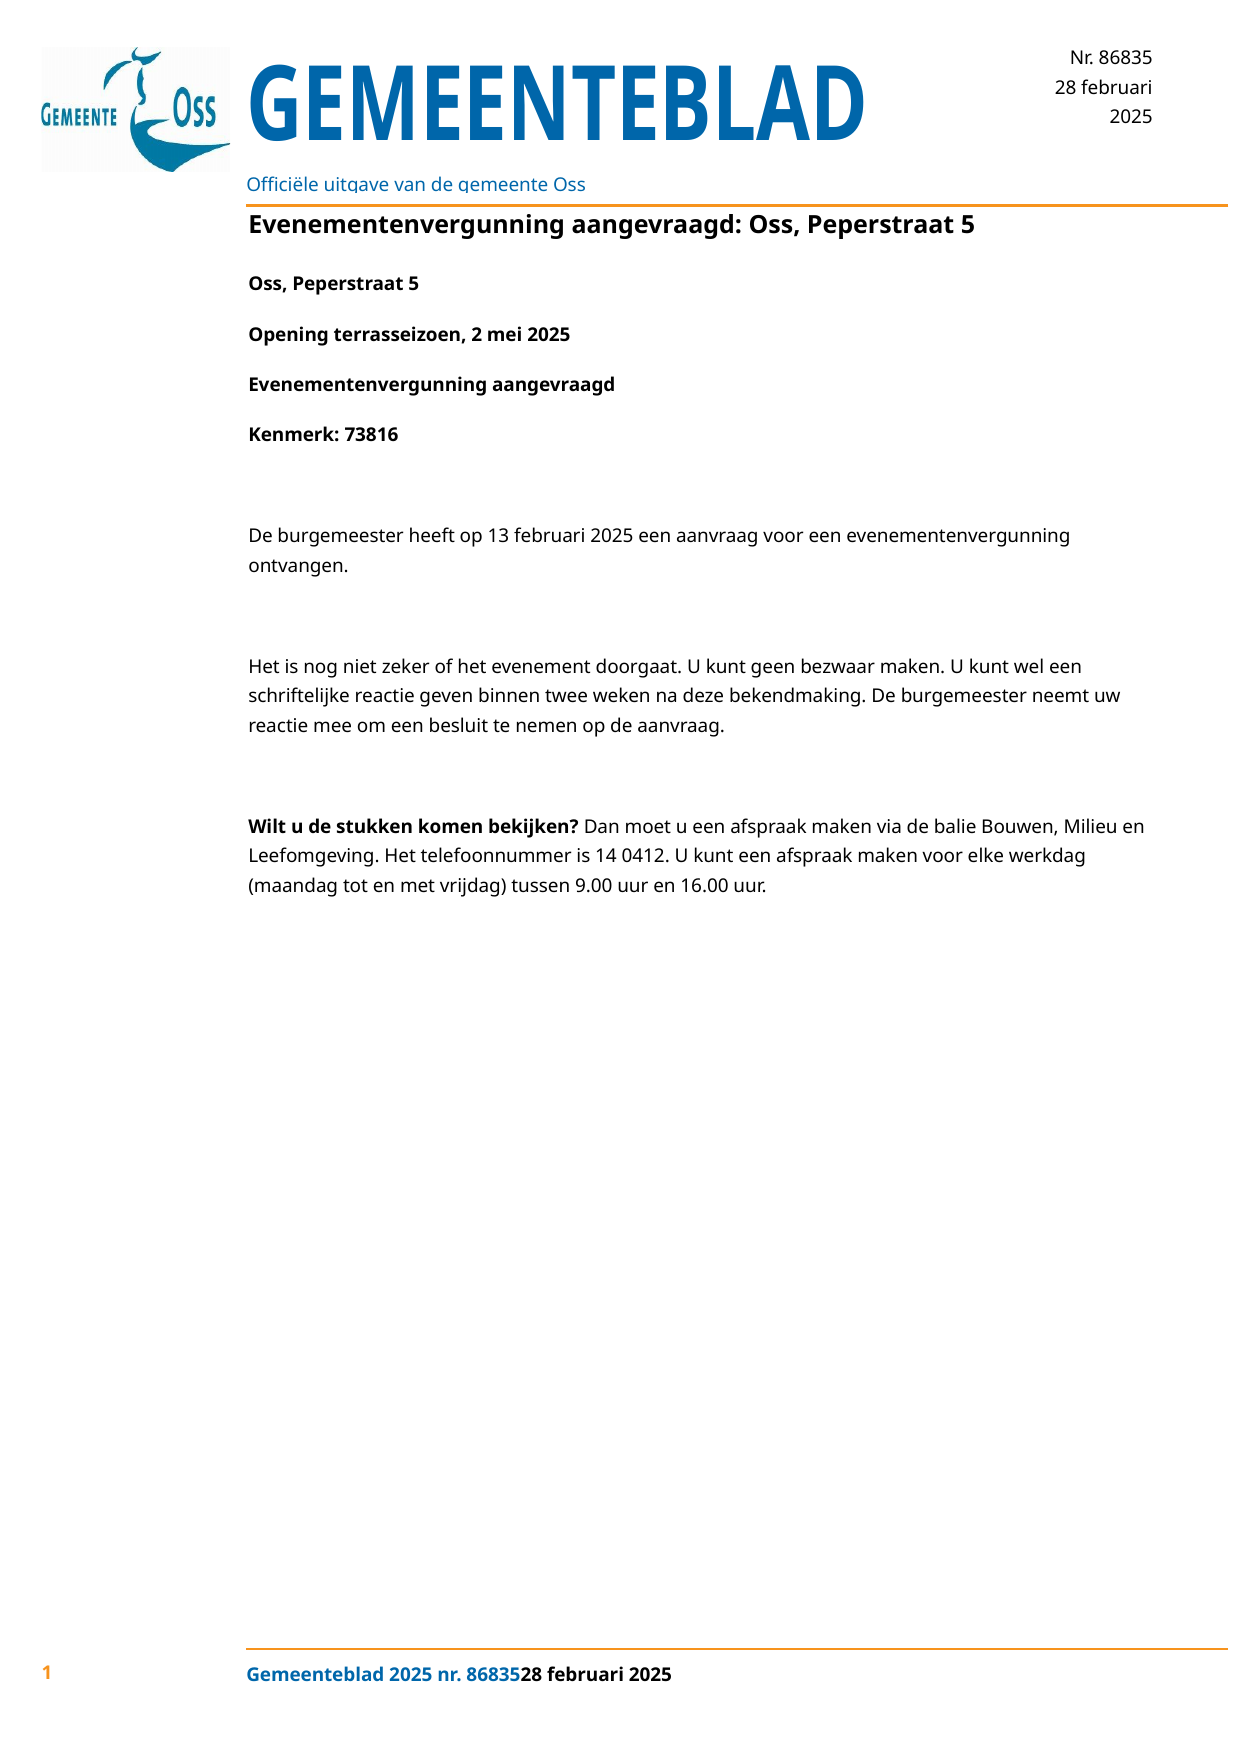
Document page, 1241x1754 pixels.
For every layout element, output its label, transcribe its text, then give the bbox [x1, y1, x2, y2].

text Oss, Peperstraat 5 [248, 270, 1152, 296]
text De burgemeester heeft op 13 februari 2025 een aanvraag voor een evenementenvergunning ontvangen. [248, 522, 1152, 578]
text Evenementenvergunning aangevraagd: Oss, Peperstraat 5 [248, 207, 1152, 241]
text Opening terrasseizoen, 2 mei 2025 [248, 321, 1152, 346]
text Evenementenvergunning aangevraagd [248, 371, 1152, 397]
text Wilt u de stukken komen bekijken? Dan moet u een afspraak maken via de balie Bouwen, Milieu en Leefomgeving. Het telefoonnummer is 14 0412. U kunt een afspraak maken voor elke werkdag (maandag tot en met vrijdag) tussen 9.00 uur en 16.00 uur. [248, 813, 1152, 898]
text Het is nog niet zeker of het evenement doorgaat. U kunt geen bezwaar maken. U kunt wel een schriftelijke reactie geven binnen twee weken na deze bekendmaking. De burgemeester neemt uw reactie mee om een besluit te nemen op de aanvraag. [248, 653, 1152, 738]
picture [41, 47, 231, 172]
text Kenmerk: 73816 [248, 422, 1152, 447]
